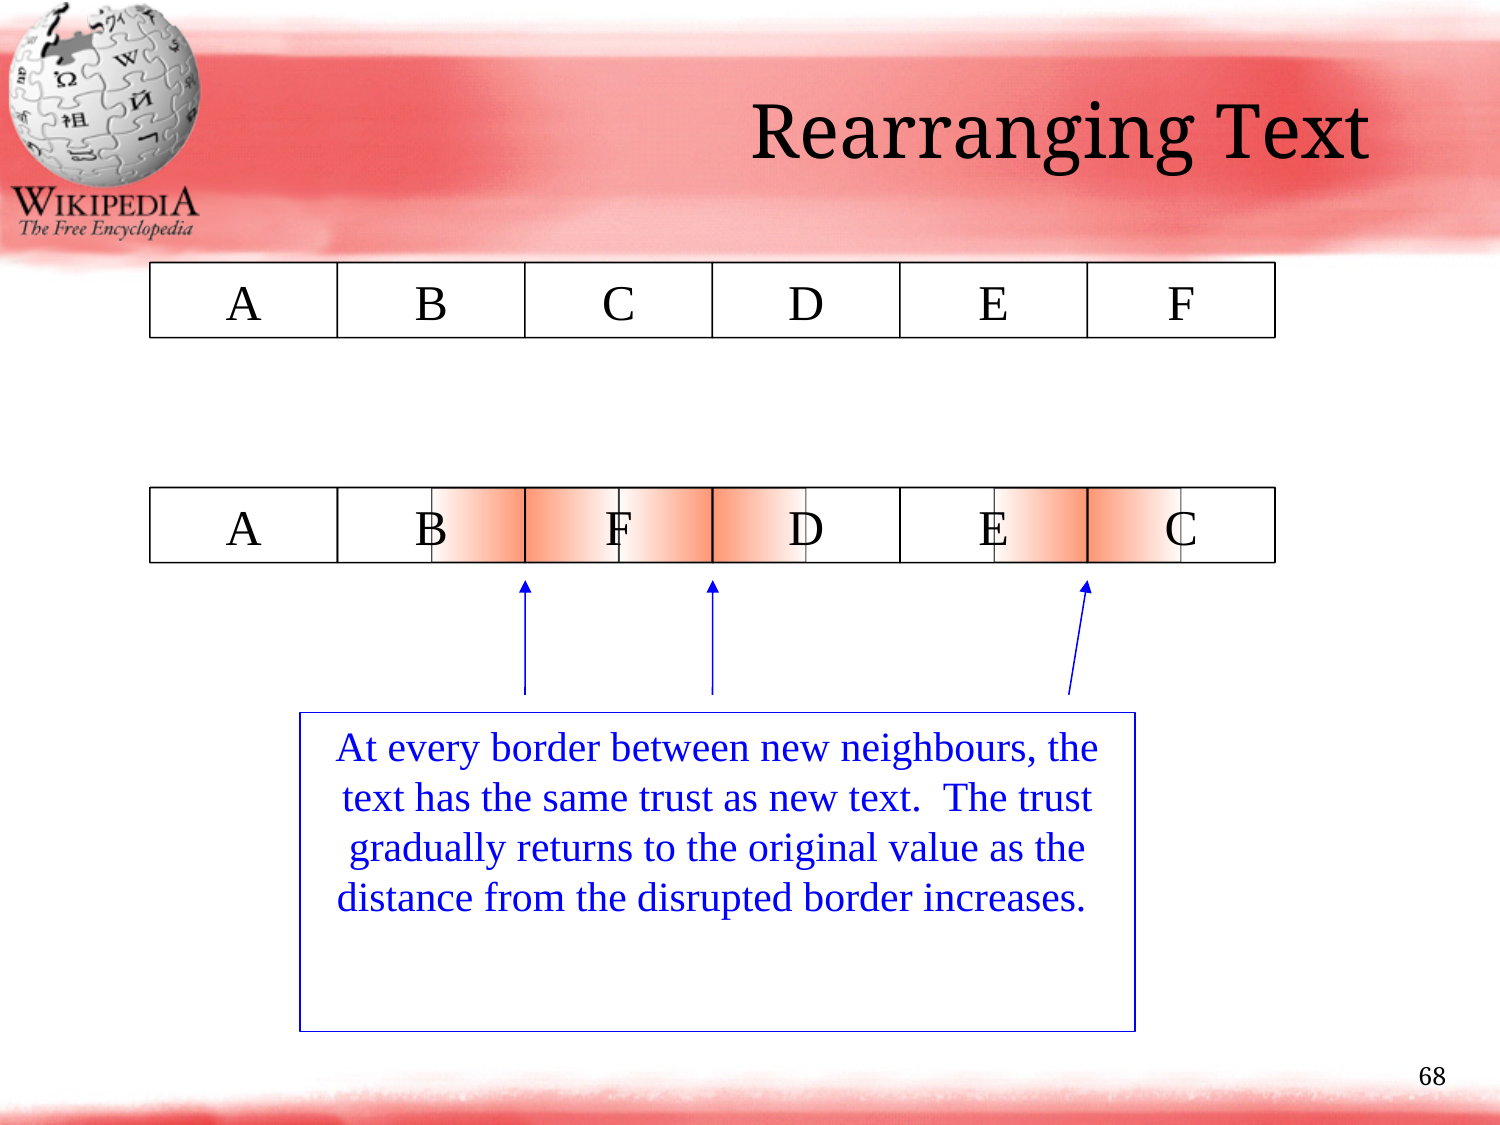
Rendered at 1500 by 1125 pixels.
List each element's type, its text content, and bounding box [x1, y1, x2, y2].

text_box A [149, 262, 337, 338]
text_box D [712, 487, 899, 563]
text_box E [899, 262, 1087, 338]
text_box F [1087, 262, 1276, 338]
text_box At every border between new neighbours, the text has the same trust as new text. The trust gradually returns to the original value as the distance from the disrupted border increases. [300, 712, 1135, 1032]
text_box A [149, 487, 337, 563]
text_box C [524, 262, 712, 338]
text_box C [1087, 487, 1276, 563]
picture [0, 0, 1500, 1125]
text_box B [337, 487, 524, 563]
text_box F [524, 487, 712, 563]
text_box E [899, 487, 1087, 563]
title Rearranging Text [338, 61, 1372, 198]
text_box B [337, 262, 524, 338]
text_box D [712, 262, 899, 338]
